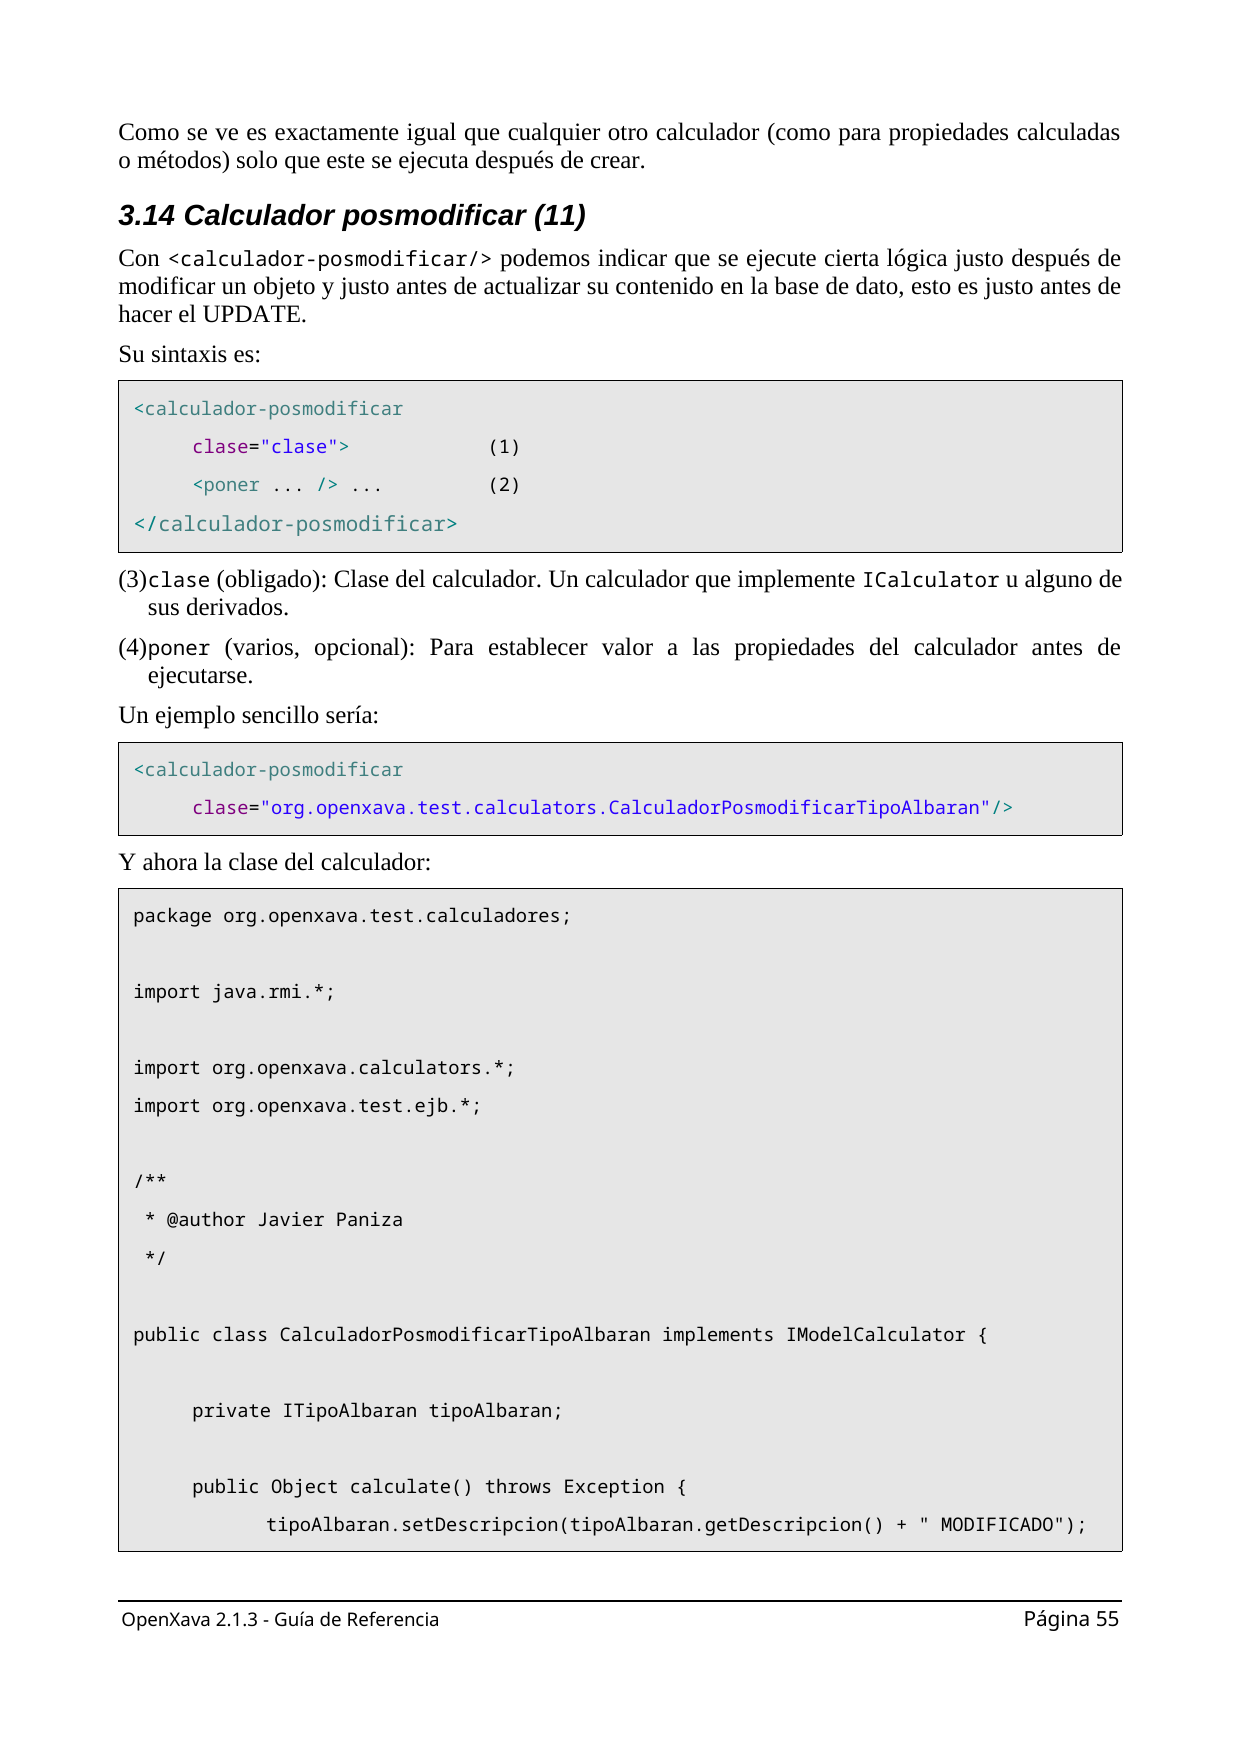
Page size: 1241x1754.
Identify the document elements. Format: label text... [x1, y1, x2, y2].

text clase="clase"> (1) [119, 418, 1122, 456]
text Como se ve es exactamente igual que cualquier otro calculador (como para propiedades calculadas o métodos) solo que este se ejecuta después de crear. [118, 118, 1122, 173]
text Y ahora la clase del calculador: [118, 848, 1122, 875]
text clase="org.openxava.test.calculators.CalculadorPosmodificarTipoAlbaran"/> [119, 780, 1122, 835]
text import org.openxava.calculators.*; [119, 1040, 1122, 1078]
list clase (obligado): Clase del calculador. Un calculador que implemente ICalculator u alguno de sus derivados. [118, 565, 1122, 621]
text <calculador-posmodificar [119, 743, 1122, 780]
subtitle Calculador posmodificar (11) [118, 198, 1122, 231]
text tipoAlbaran.setDescripcion(tipoAlbaran.getDescripcion() + " MODIFICADO"); [119, 1496, 1122, 1551]
text private ITipoAlbaran tipoAlbaran; [119, 1382, 1122, 1420]
text <poner ... /> ... (2) [119, 456, 1122, 494]
text /** [119, 1154, 1122, 1192]
list poner (varios, opcional): Para establecer valor a las propiedades del calculador antes de ejecutarse. [118, 633, 1122, 689]
text Un ejemplo sencillo sería: [118, 702, 1122, 729]
text import java.rmi.*; [119, 964, 1122, 1002]
text <calculador-posmodificar [119, 381, 1122, 418]
text Su sintaxis es: [118, 340, 1122, 368]
text public Object calculate() throws Exception { [119, 1458, 1122, 1496]
text * @author Javier Paniza [119, 1192, 1122, 1230]
text import org.openxava.test.ejb.*; [119, 1078, 1122, 1116]
text </calculador-posmodificar> [119, 494, 1122, 552]
text */ [119, 1230, 1122, 1268]
text public class CalculadorPosmodificarTipoAlbaran implements IModelCalculator { [119, 1306, 1122, 1344]
text Con <calculador-posmodificar/> podemos indicar que se ejecute cierta lógica justo después de modificar un objeto y justo antes de actualizar su contenido en la base de dato, esto es justo antes de hacer el UPDATE. [118, 244, 1122, 327]
text package org.openxava.test.calculadores; [119, 889, 1122, 926]
